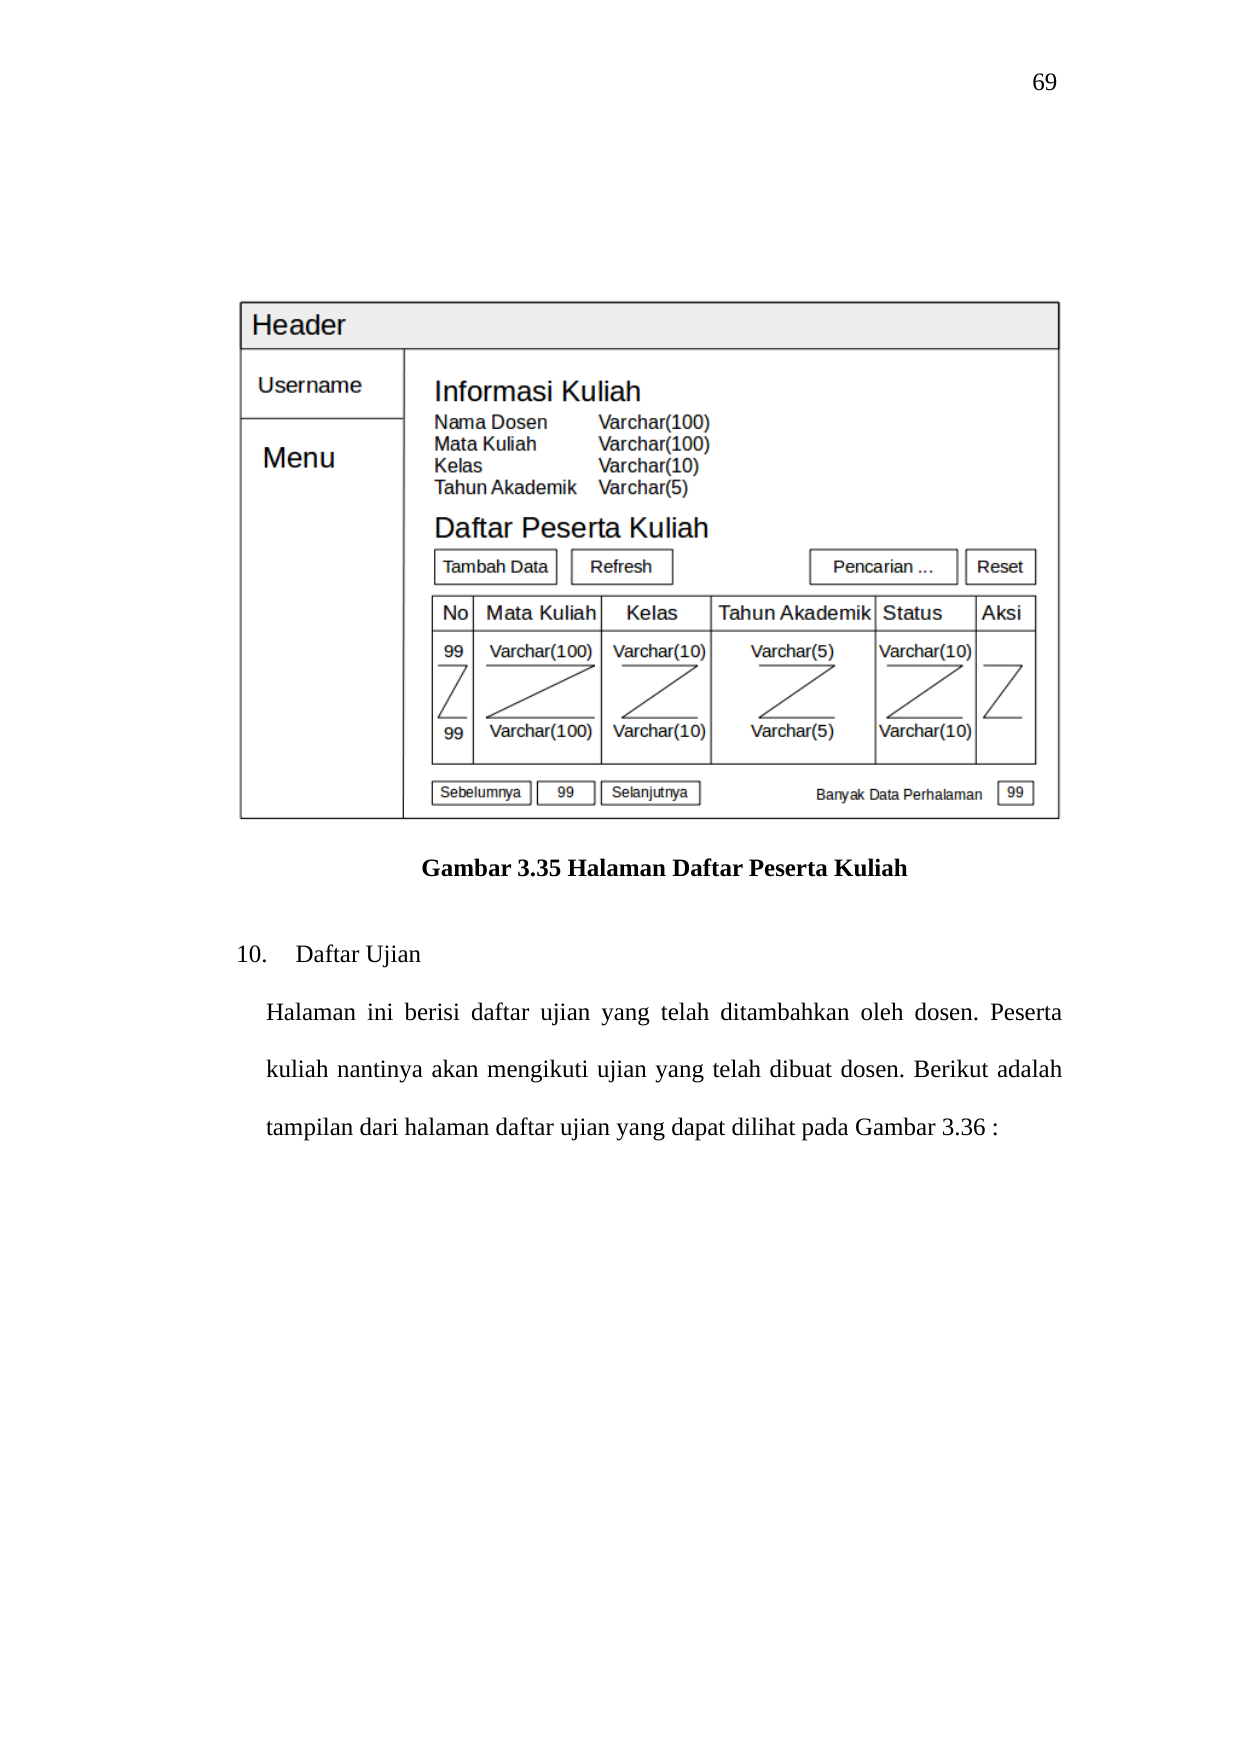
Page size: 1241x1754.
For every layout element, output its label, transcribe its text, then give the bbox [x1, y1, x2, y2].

list Gambar 3.35 Halaman Daftar Peserta Kuliah [236, 824, 1063, 882]
list Halaman ini berisi daftar ujian yang telah ditambahkan oleh dosen. Peserta kuliah nantinya akan mengikuti ujian yang telah dibuat dosen. Berikut adalah tampilan dari halaman daftar ujian yang dapat dilihat pada Gambar 3.36 : [236, 997, 1063, 1140]
list Daftar Ujian [236, 939, 1063, 968]
picture [236, 295, 1064, 824]
